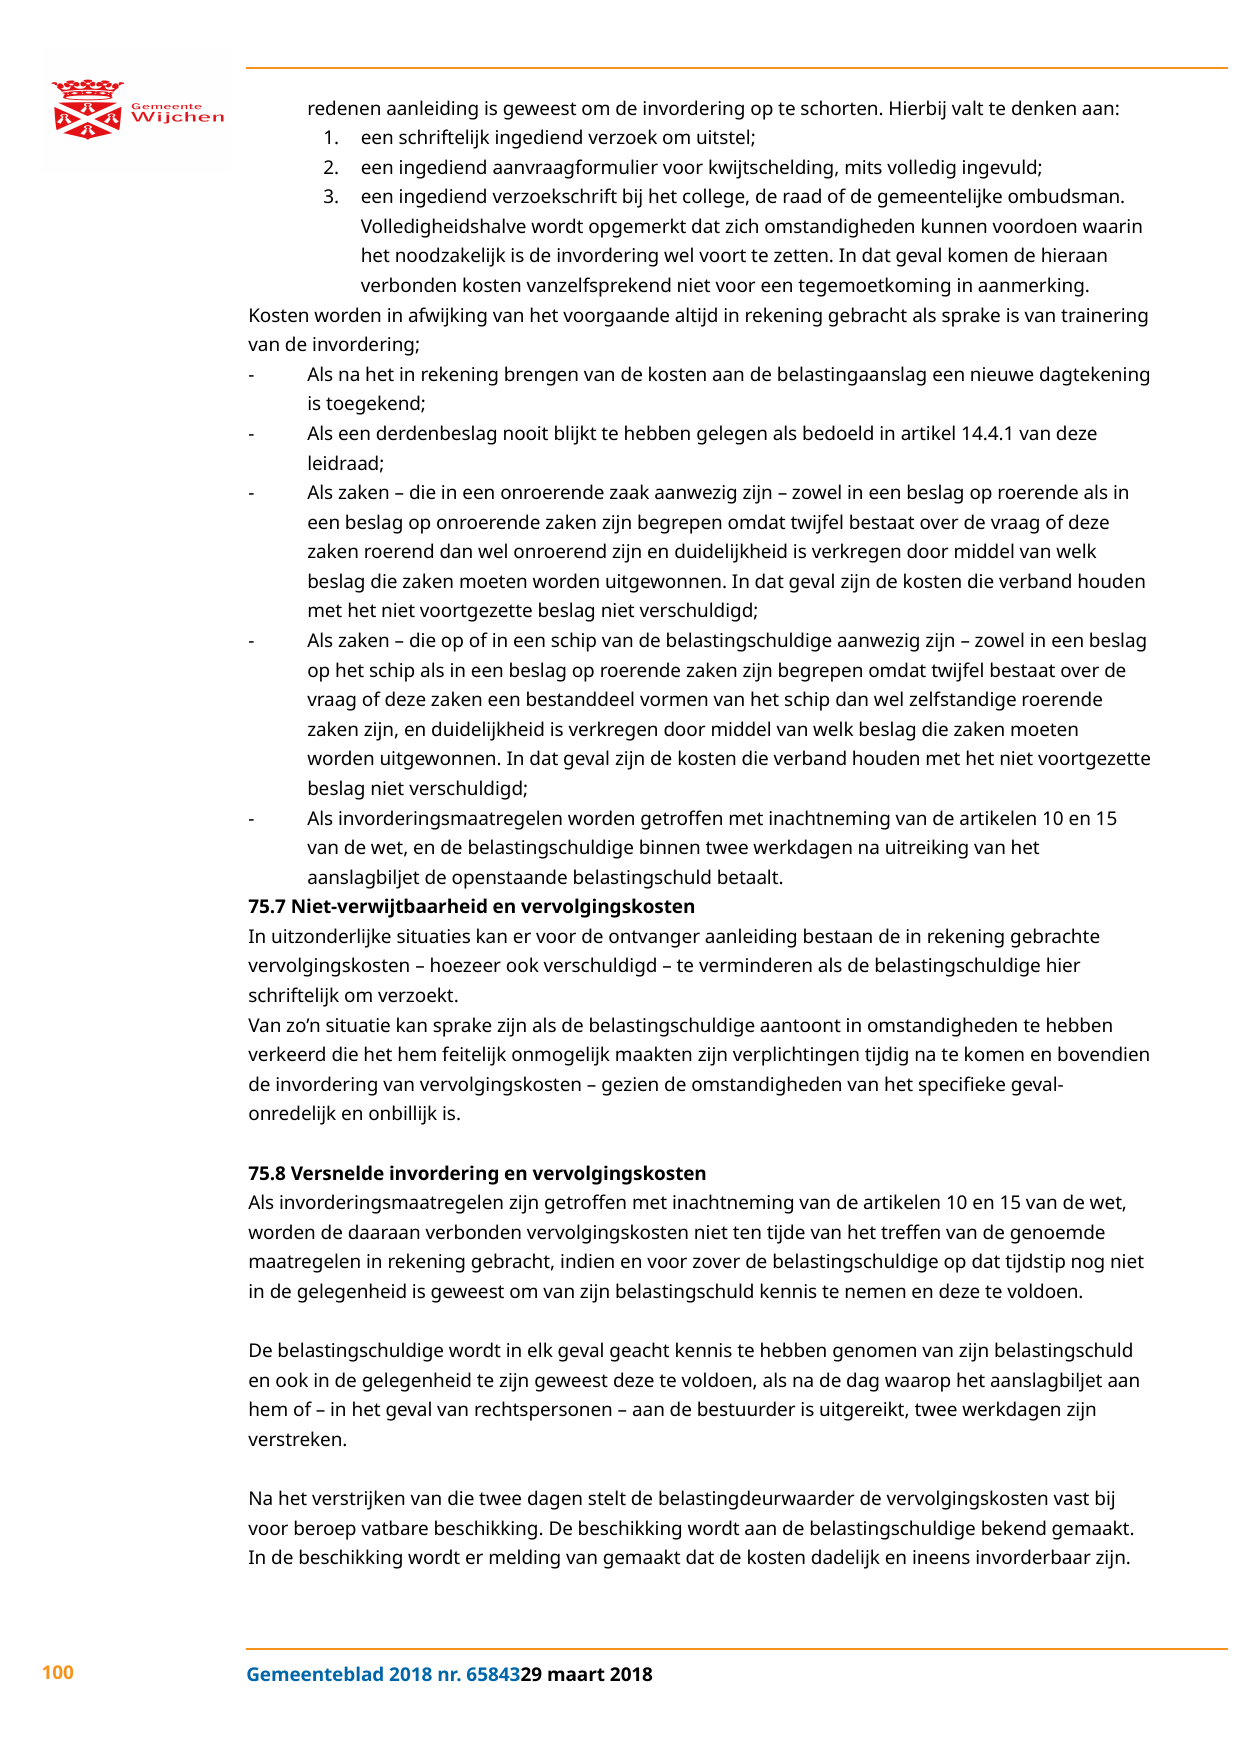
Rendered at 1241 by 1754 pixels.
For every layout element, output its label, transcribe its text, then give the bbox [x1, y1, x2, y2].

list Als invorderingsmaatregelen worden getroffen met inachtneming van de artikelen 10 en 15 van de wet, en de belastingschuldige binnen twee werkdagen na uitreiking van het aanslagbiljet de openstaande belastingschuld betaalt. [248, 805, 1152, 890]
list een schriftelijk ingediend verzoek om uitstel; [323, 124, 1152, 150]
text Van zo’n situatie kan sprake zijn als de belastingschuldige aantoont in omstandigheden te hebben verkeerd die het hem feitelijk onmogelijk maakten zijn verplichtingen tijdig na te komen en bovendien de invordering van vervolgingskosten – gezien de omstandigheden van het specifieke geval- onredelijk en onbillijk is. [248, 1012, 1152, 1126]
text 75.7 Niet-verwijtbaarheid en vervolgingskosten [248, 893, 1152, 919]
list redenen aanleiding is geweest om de invordering op te schorten. Hierbij valt te denken aan: [248, 95, 1152, 121]
list Als een derdenbeslag nooit blijkt te hebben gelegen als bedoeld in artikel 14.4.1 van deze leidraad; [248, 420, 1152, 476]
text 75.8 Versnelde invordering en vervolgingskosten [248, 1160, 1152, 1186]
text Als invorderingsmaatregelen zijn getroffen met inachtneming van de artikelen 10 en 15 van de wet, worden de daaraan verbonden vervolgingskosten niet ten tijde van het treffen van de genoemde maatregelen in rekening gebracht, indien en voor zover de belastingschuldige op dat tijdstip nog niet in de gelegenheid is geweest om van zijn belastingschuld kennis te nemen en deze te voldoen. [248, 1189, 1152, 1304]
list Als na het in rekening brengen van de kosten aan de belastingaanslag een nieuwe dagtekening is toegekend; [248, 361, 1152, 416]
picture [41, 47, 231, 172]
text Kosten worden in afwijking van het voorgaande altijd in rekening gebracht als sprake is van trainering van de invordering; [248, 302, 1152, 357]
text De belastingschuldige wordt in elk geval geacht kennis te hebben genomen van zijn belastingschuld en ook in de gelegenheid te zijn geweest deze te voldoen, als na de dag waarop het aanslagbiljet aan hem of – in het geval van rechtspersonen – aan de bestuurder is uitgereikt, twee werkdagen zijn verstreken. [248, 1337, 1152, 1452]
list Als zaken – die op of in een schip van de belastingschuldige aanwezig zijn – zowel in een beslag op het schip als in een beslag op roerende zaken zijn begrepen omdat twijfel bestaat over de vraag of deze zaken een bestanddeel vormen van het schip dan wel zelfstandige roerende zaken zijn, en duidelijkheid is verkregen door middel van welk beslag die zaken moeten worden uitgewonnen. In dat geval zijn de kosten die verband houden met het niet voortgezette beslag niet verschuldigd; [248, 627, 1152, 801]
list een ingediend aanvraagformulier voor kwijtschelding, mits volledig ingevuld; [323, 154, 1152, 180]
list een ingediend verzoekschrift bij het college, de raad of de gemeentelijke ombudsman. Volledigheidshalve wordt opgemerkt dat zich omstandigheden kunnen voordoen waarin het noodzakelijk is de invordering wel voort te zetten. In dat geval komen de hieraan verbonden kosten vanzelfsprekend niet voor een tegemoetkoming in aanmerking. [323, 183, 1152, 298]
text In uitzonderlijke situaties kan er voor de ontvanger aanleiding bestaan de in rekening gebrachte vervolgingskosten – hoezeer ook verschuldigd – te verminderen als de belastingschuldige hier schriftelijk om verzoekt. [248, 923, 1152, 1008]
list Als zaken – die in een onroerende zaak aanwezig zijn – zowel in een beslag op roerende als in een beslag op onroerende zaken zijn begrepen omdat twijfel bestaat over de vraag of deze zaken roerend dan wel onroerend zijn en duidelijkheid is verkregen door middel van welk beslag die zaken moeten worden uitgewonnen. In dat geval zijn de kosten die verband houden met het niet voortgezette beslag niet verschuldigd; [248, 479, 1152, 623]
text Na het verstrijken van die twee dagen stelt de belastingdeurwaarder de vervolgingskosten vast bij voor beroep vatbare beschikking. De beschikking wordt aan de belastingschuldige bekend gemaakt. In de beschikking wordt er melding van gemaakt dat de kosten dadelijk en ineens invorderbaar zijn. [248, 1485, 1152, 1570]
